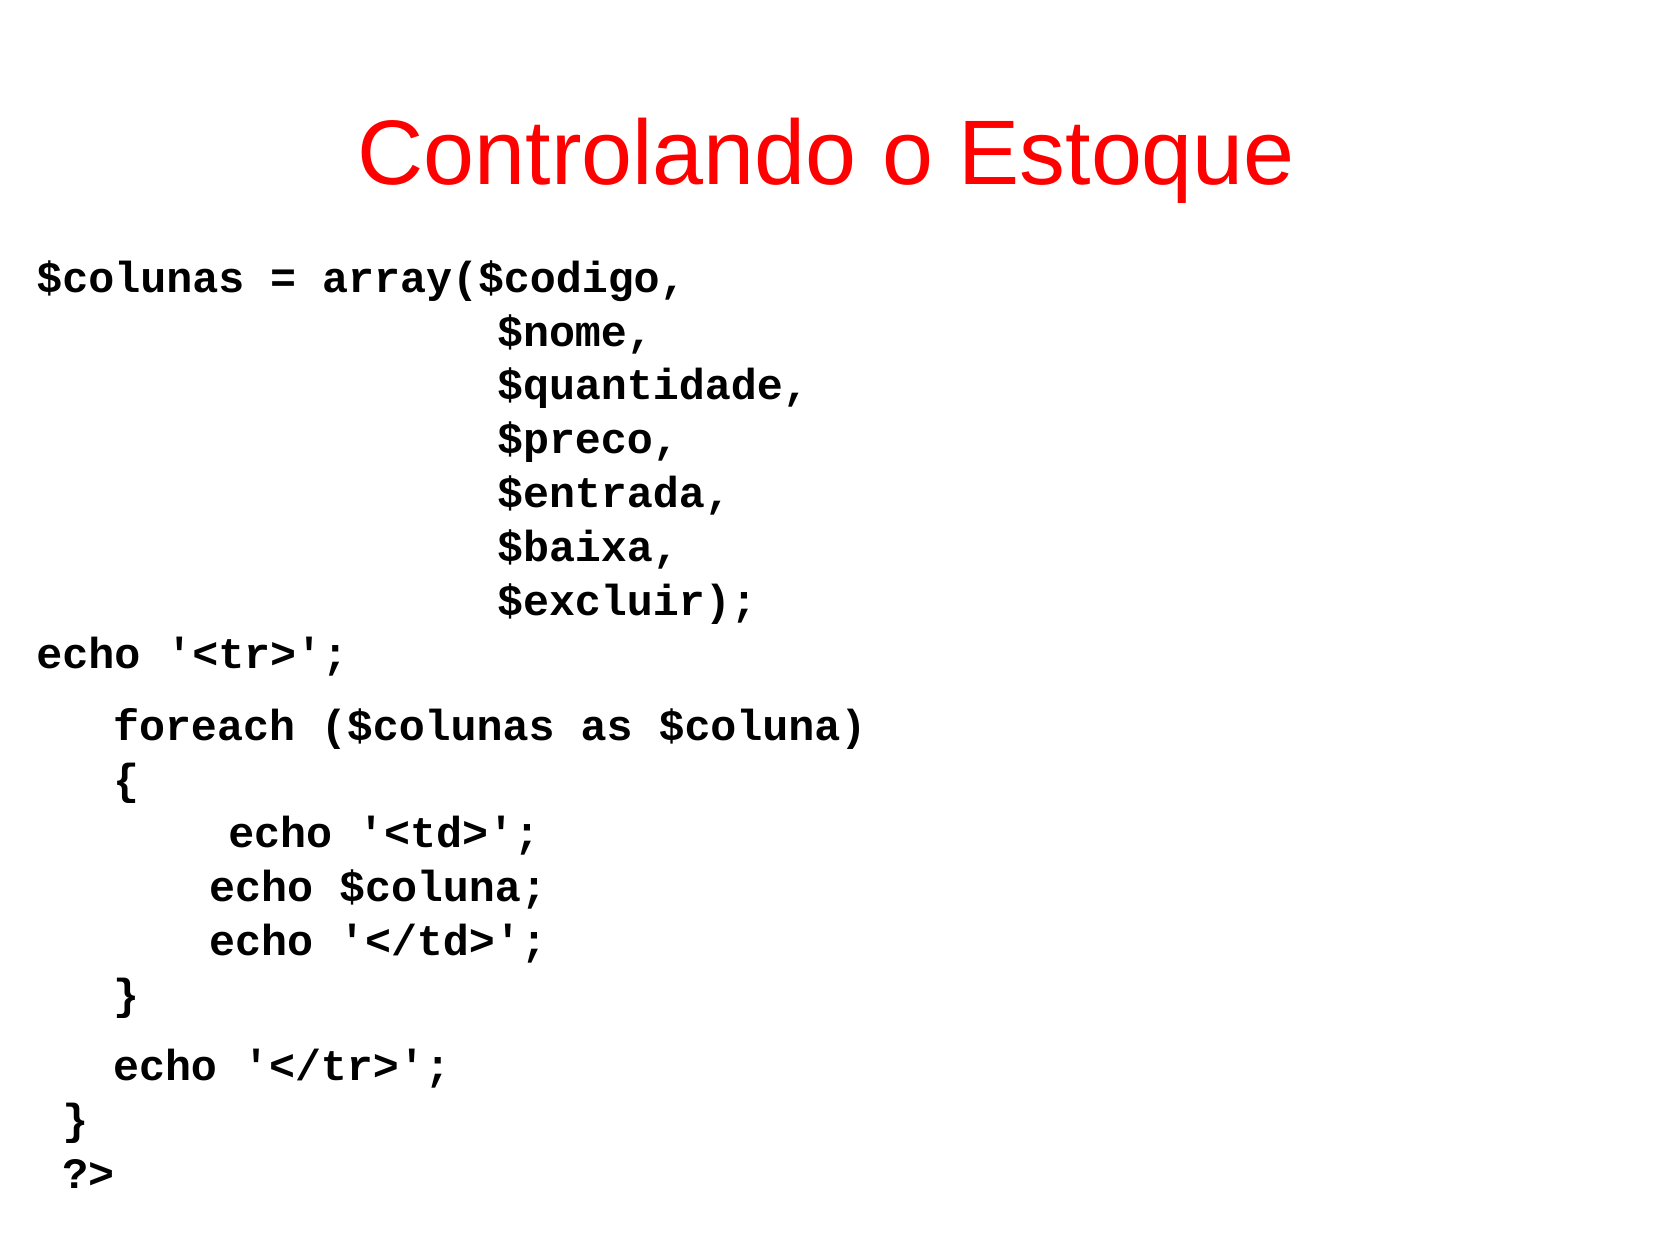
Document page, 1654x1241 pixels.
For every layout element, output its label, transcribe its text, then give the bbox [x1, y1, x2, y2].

title Controlando o Estoque [82, 49, 1571, 256]
list $colunas = array($codigo, $nome, $quantidade, $preco, $entrada, $baixa, $excluir); echo '<tr>'; foreach ($colunas as $coluna) { echo '<td>'; echo $coluna; echo '</td>'; } echo '</tr>'; } ?> [36, 256, 1607, 1229]
